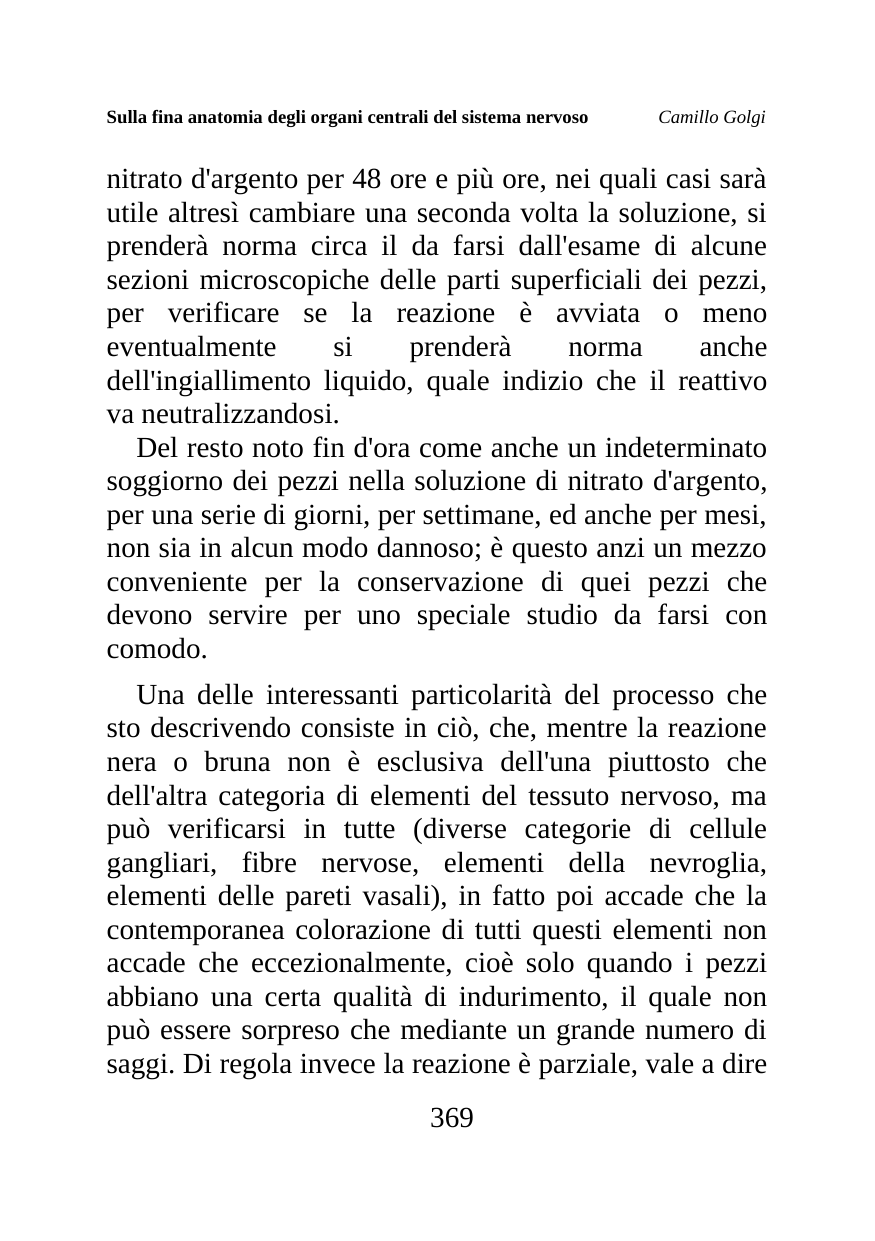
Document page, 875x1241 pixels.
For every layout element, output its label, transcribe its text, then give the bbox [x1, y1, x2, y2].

text Una delle interessanti particolarità del processo che sto descrivendo consiste in ciò, che, mentre la reazione nera o bruna non è esclusiva dell'una piuttosto che dell'altra categoria di elementi del tessuto nervoso, ma può verificarsi in tutte (diverse categorie di cellule gangliari, fibre nervose, elementi della nevroglia, elementi delle pareti vasali), in fatto poi accade che la contemporanea colorazione di tutti questi elementi non accade che eccezionalmente, cioè solo quando i pezzi abbiano una certa qualità di indurimento, il quale non può essere sorpreso che mediante un grande numero di saggi. Di regola invece la reazione è parziale, vale a dire [106, 677, 768, 1079]
text nitrato d'argento per 48 ore e più ore, nei quali casi sarà utile altresì cambiare una seconda volta la soluzione, si prenderà norma circa il da farsi dall'esame di alcune sezioni microscopiche delle parti superficiali dei pezzi, per verificare se la reazione è avviata o meno eventualmente si prenderà norma anche dell'ingiallimento liquido, quale indizio che il reattivo va neutralizzandosi. [106, 161, 768, 430]
text Del resto noto fin d'ora come anche un indeterminato soggiorno dei pezzi nella soluzione di nitrato d'argento, per una serie di giorni, per settimane, ed anche per mesi, non sia in alcun modo dannoso; è questo anzi un mezzo conveniente per la conservazione di quei pezzi che devono servire per uno speciale studio da farsi con comodo. [106, 430, 768, 664]
